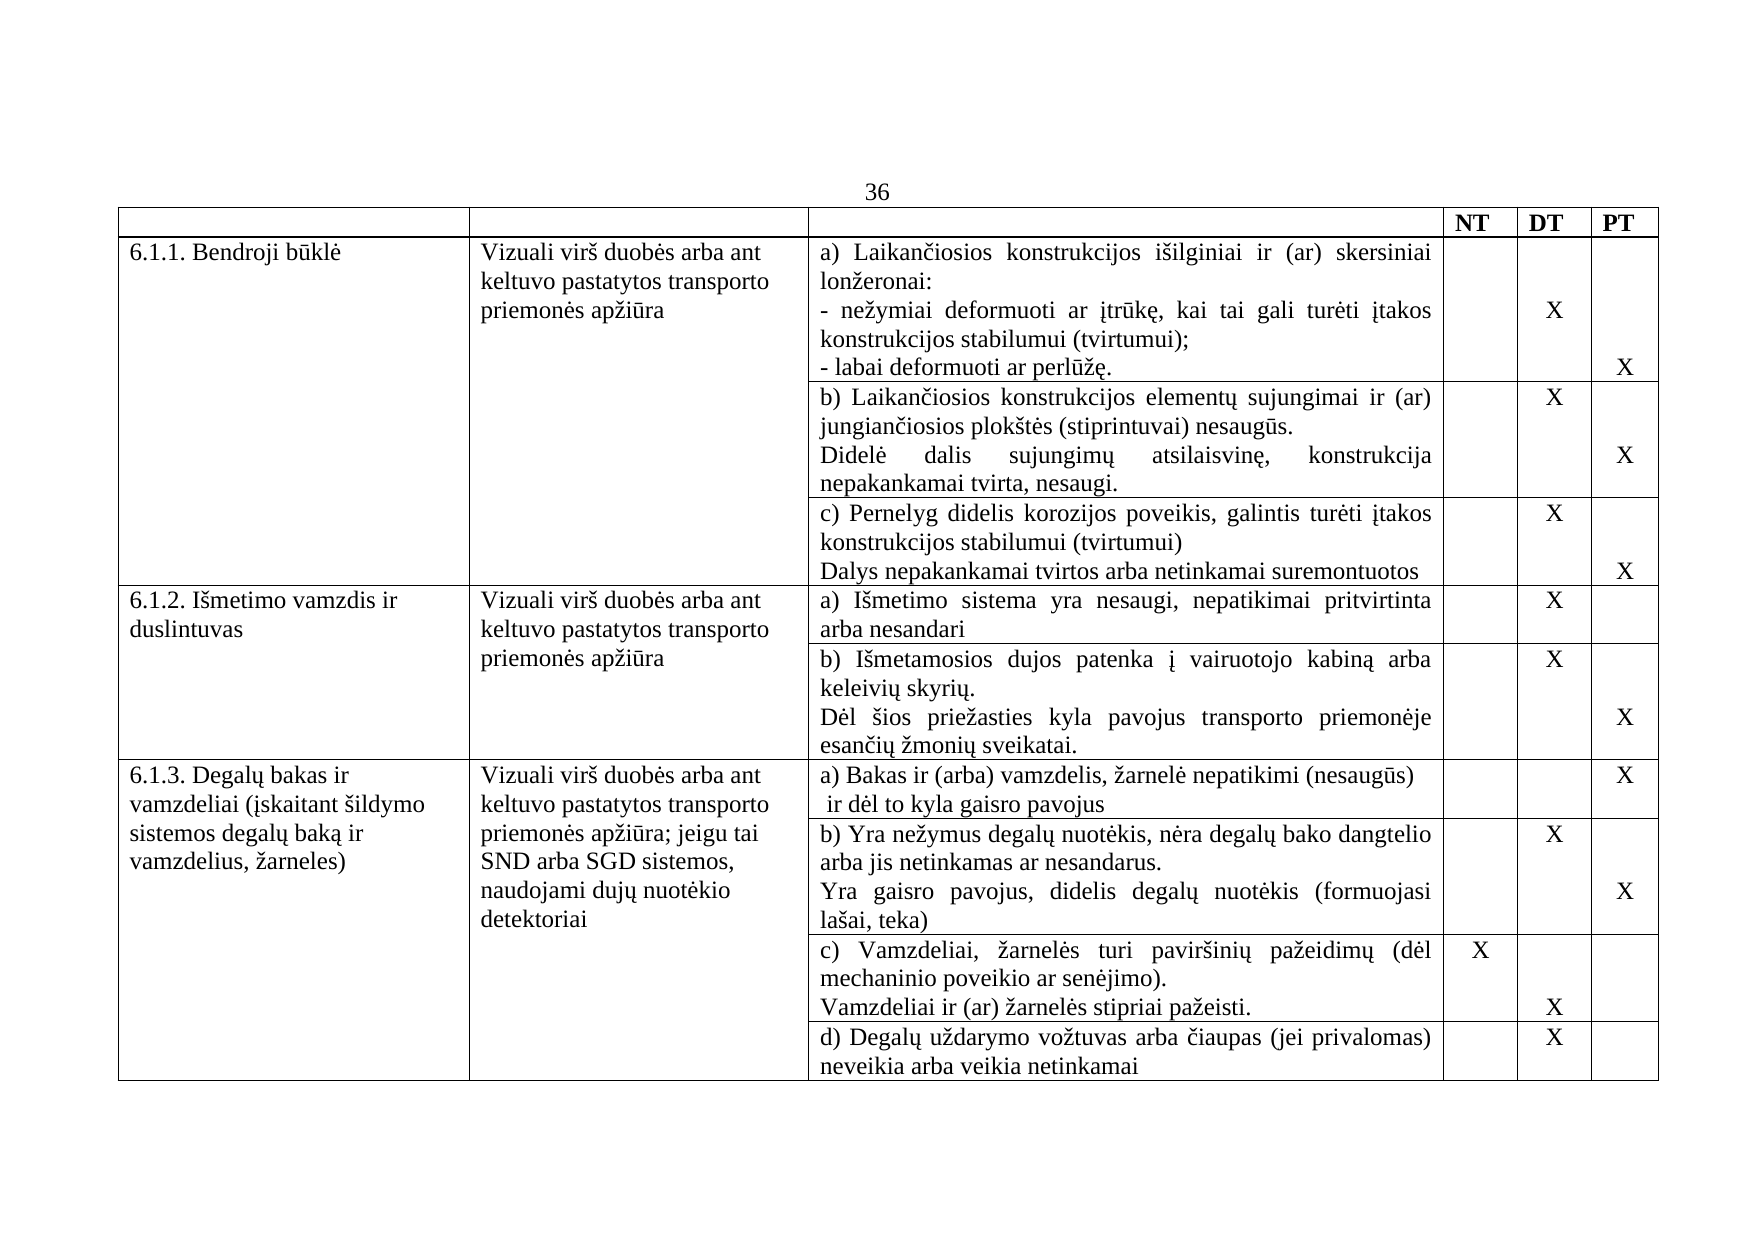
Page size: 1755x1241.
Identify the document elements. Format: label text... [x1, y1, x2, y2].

table_cell b) Laikančiosios konstrukcijos elementų sujungimai ir (ar) jungiančiosios plokštės (stiprintuvai) nesaugūs. Didelė dalis sujungimų atsilaisvinę, konstrukcija nepakankamai tvirta, nesaugi. [809, 382, 1443, 497]
table_cell Vizuali virš duobės arba ant keltuvo pastatytos transporto priemonės apžiūra [470, 586, 808, 759]
table_cell X [1518, 644, 1591, 759]
table_cell X [1518, 238, 1591, 381]
table_cell X [1518, 586, 1591, 643]
table_cell X [1592, 819, 1658, 934]
table_cell X [1592, 644, 1658, 759]
table_cell a) Laikančiosios konstrukcijos išilginiai ir (ar) skersiniai lonžeronai: - nežymiai deformuoti ar įtrūkę, kai tai gali turėti įtakos konstrukcijos stabilumui (tvirtumui); - labai deformuoti ar perlūžę. [809, 238, 1443, 381]
table_cell X [1518, 819, 1591, 934]
table_cell X [1592, 760, 1658, 818]
table_cell X [1592, 382, 1658, 497]
table_cell [1444, 586, 1517, 643]
table_cell [1444, 760, 1517, 818]
table_cell X [1592, 498, 1658, 584]
table_cell a) Bakas ir (arba) vamzdelis, žarnelė nepatikimi (nesaugūs) ir dėl to kyla gaisro pavojus [809, 760, 1443, 818]
table_cell d) Degalų uždarymo vožtuvas arba čiaupas (jei privalomas) neveikia arba veikia netinkamai [809, 1022, 1443, 1079]
table_cell 6.1.2. Išmetimo vamzdis ir duslintuvas [119, 586, 469, 759]
table_cell 6.1.1. Bendroji būklė [119, 238, 469, 584]
table_cell DT [1518, 208, 1591, 236]
table_cell [119, 208, 469, 236]
table_cell [1444, 644, 1517, 759]
table_cell [1444, 498, 1517, 584]
table_cell [1444, 819, 1517, 934]
table_cell X [1518, 1022, 1591, 1079]
table_cell b) Išmetamosios dujos patenka į vairuotojo kabiną arba keleivių skyrių. Dėl šios priežasties kyla pavojus transporto priemonėje esančių žmonių sveikatai. [809, 644, 1443, 759]
table_cell 6.1.3. Degalų bakas ir vamzdeliai (įskaitant šildymo sistemos degalų baką ir vamzdelius, žarneles) [119, 760, 469, 1079]
table_cell NT [1444, 208, 1517, 236]
table_cell [1518, 760, 1591, 818]
table_cell [1444, 238, 1517, 381]
table_cell Vizuali virš duobės arba ant keltuvo pastatytos transporto priemonės apžiūra [470, 238, 808, 584]
table_cell [470, 208, 808, 236]
table_cell b) Yra nežymus degalų nuotėkis, nėra degalų bako dangtelio arba jis netinkamas ar nesandarus. Yra gaisro pavojus, didelis degalų nuotėkis (formuojasi lašai, teka) [809, 819, 1443, 934]
table_cell [1592, 935, 1658, 1021]
table_cell [1444, 382, 1517, 497]
table_cell [1592, 586, 1658, 643]
table_cell X [1518, 935, 1591, 1021]
table_cell [809, 208, 1443, 236]
table_cell X [1592, 238, 1658, 381]
table_cell [1444, 1022, 1517, 1079]
table_cell PT [1592, 208, 1658, 236]
table_cell X [1444, 935, 1517, 1021]
table_cell X [1518, 498, 1591, 584]
table_cell c) Vamzdeliai, žarnelės turi paviršinių pažeidimų (dėl mechaninio poveikio ar senėjimo). Vamzdeliai ir (ar) žarnelės stipriai pažeisti. [809, 935, 1443, 1021]
table_cell [1592, 1022, 1658, 1079]
table_cell a) Išmetimo sistema yra nesaugi, nepatikimai pritvirtinta arba nesandari [809, 586, 1443, 643]
table_cell X [1518, 382, 1591, 497]
table_cell Vizuali virš duobės arba ant keltuvo pastatytos transporto priemonės apžiūra; jeigu tai SND arba SGD sistemos, naudojami dujų nuotėkio detektoriai [470, 760, 808, 1079]
table_cell c) Pernelyg didelis korozijos poveikis, galintis turėti įtakos konstrukcijos stabilumui (tvirtumui) Dalys nepakankamai tvirtos arba netinkamai suremontuotos [809, 498, 1443, 584]
